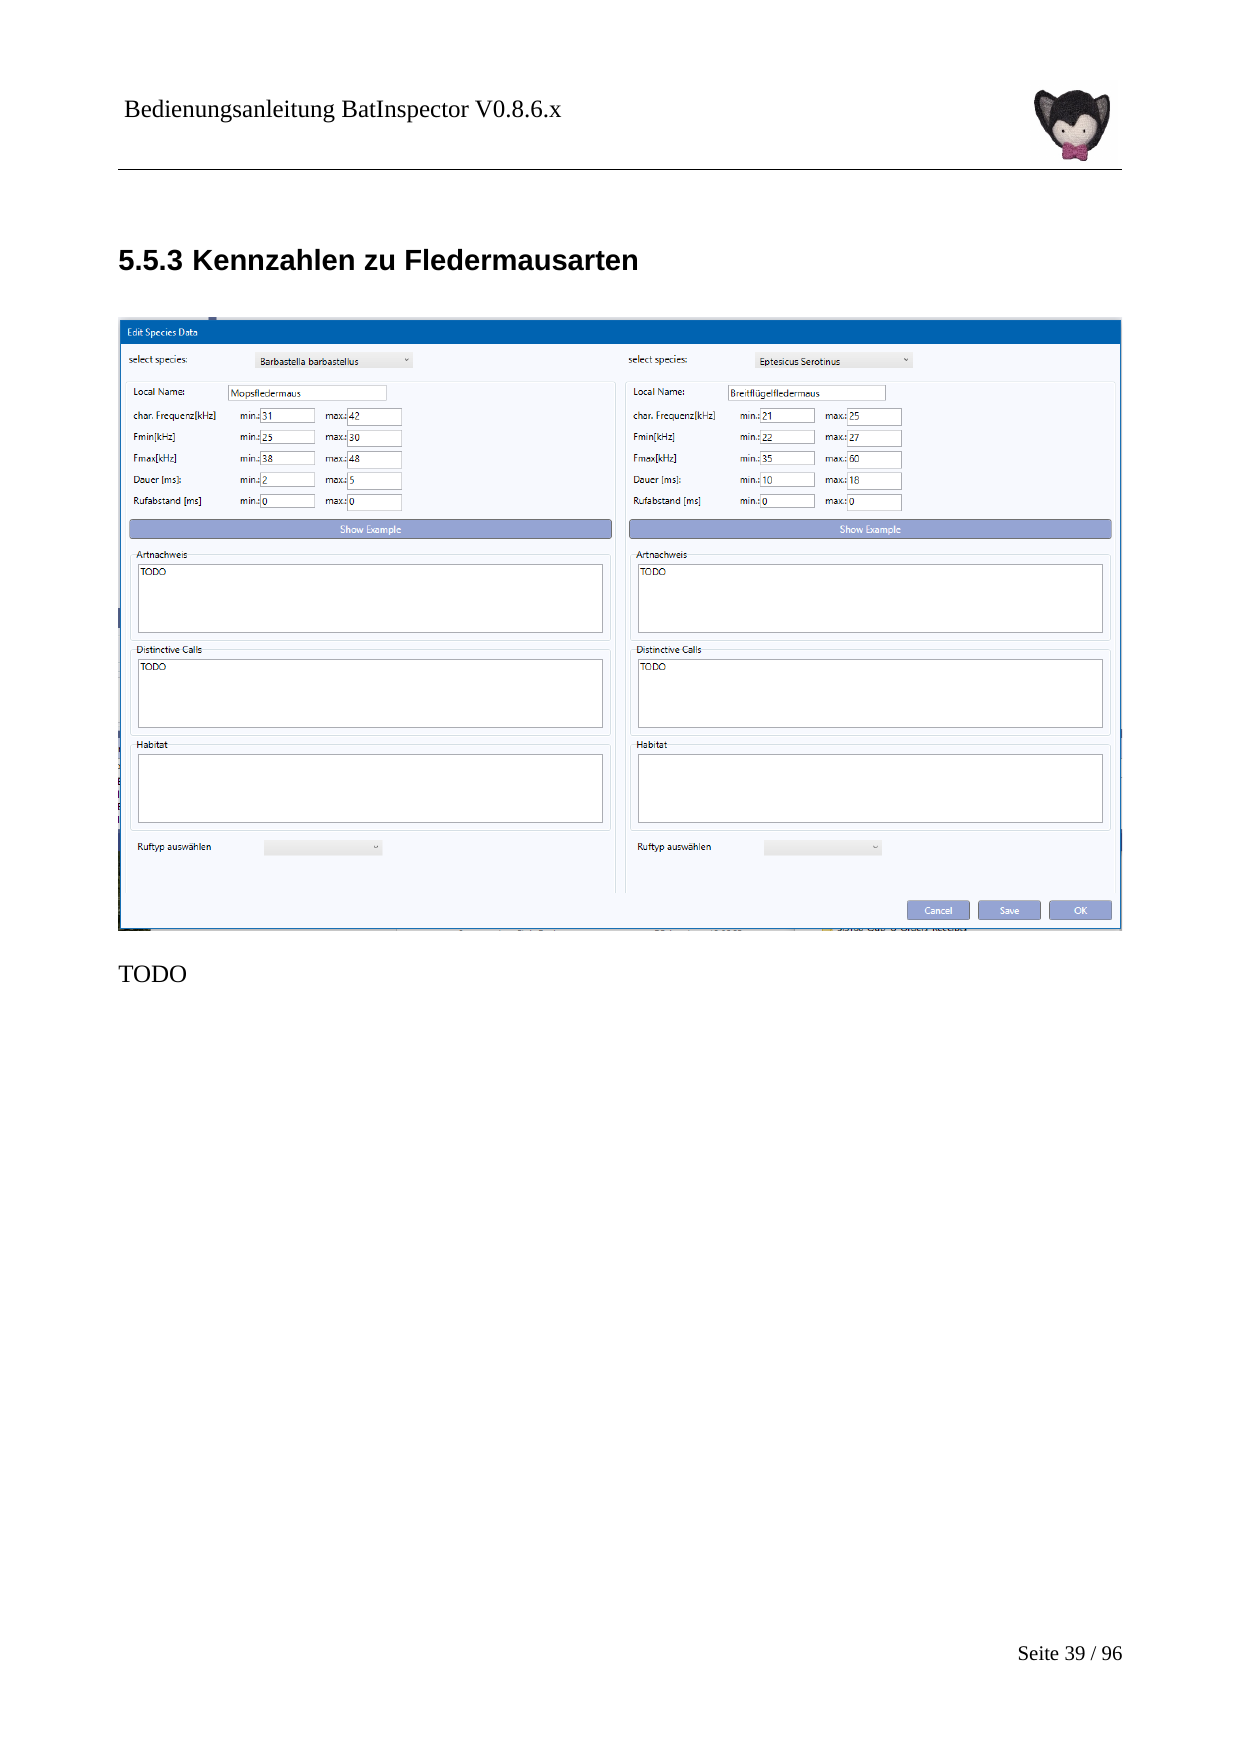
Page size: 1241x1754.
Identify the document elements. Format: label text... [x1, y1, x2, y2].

picture [118, 317, 1123, 931]
text TODO [118, 959, 1122, 988]
subtitle Kennzahlen zu Fledermausarten [118, 243, 1122, 276]
picture [1030, 80, 1119, 169]
